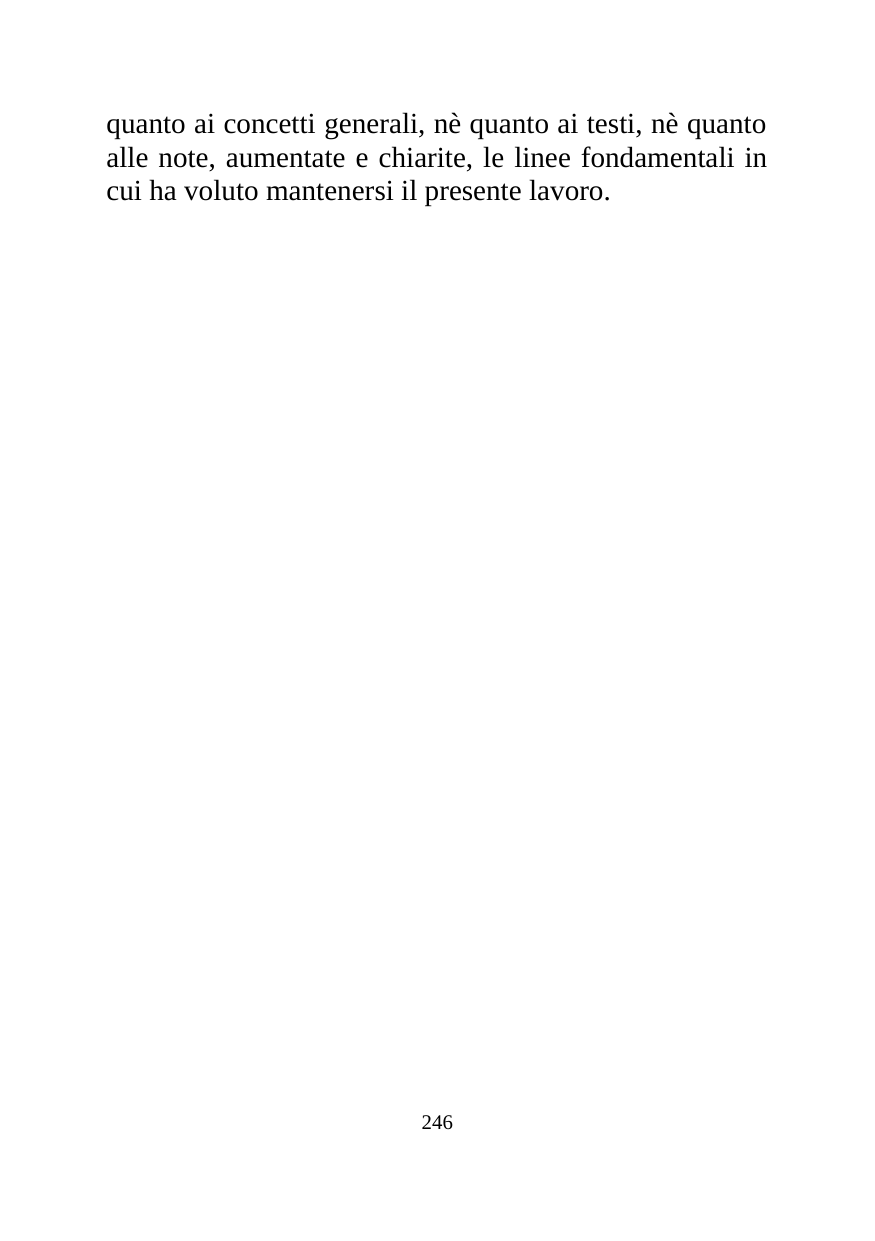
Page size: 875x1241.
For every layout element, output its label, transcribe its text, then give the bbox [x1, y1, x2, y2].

text quanto ai concetti generali, nè quanto ai testi, nè quanto alle note, aumentate e chiarite, le linee fondamentali in cui ha voluto mantenersi il presente lavoro. [106, 106, 768, 207]
